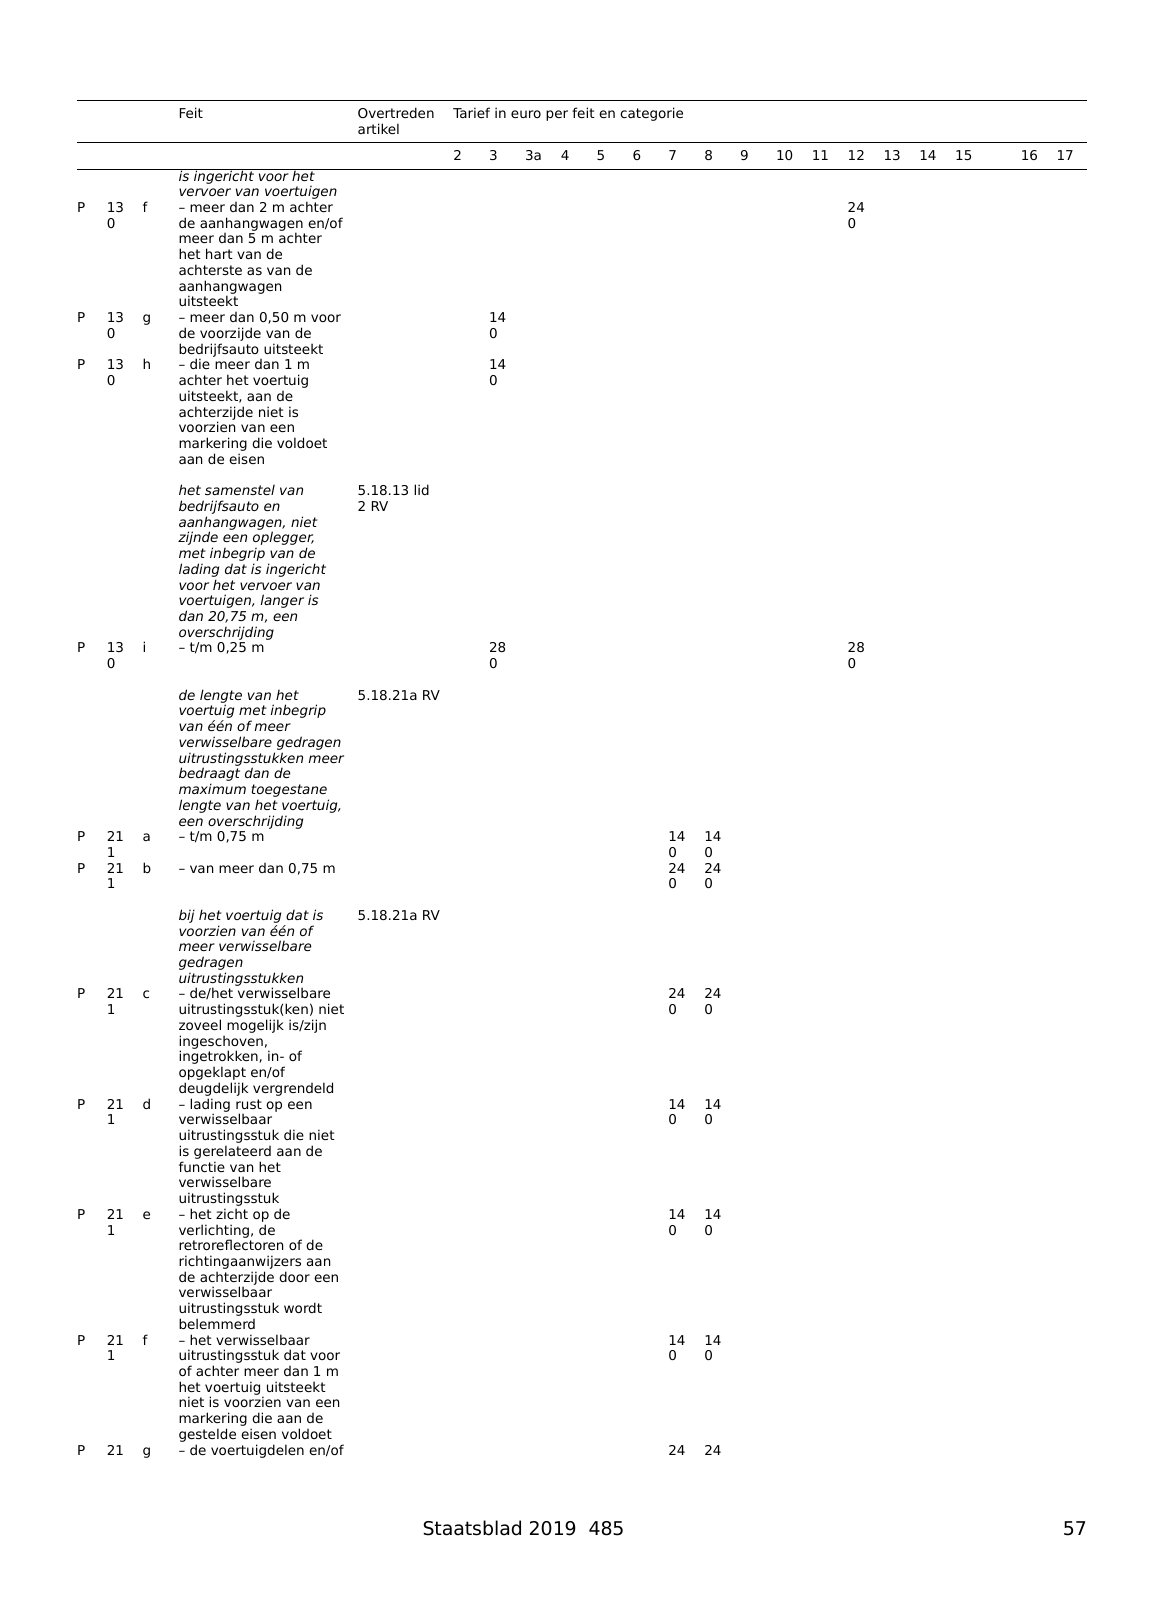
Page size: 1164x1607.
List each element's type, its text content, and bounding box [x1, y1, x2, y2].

table_cell [483, 200, 519, 310]
table_cell [877, 1096, 913, 1207]
table_cell [352, 200, 447, 310]
table_cell [77, 170, 101, 200]
table_cell 240 [662, 986, 698, 1096]
table_cell 140 [662, 1096, 698, 1207]
table_cell [806, 170, 841, 200]
table_cell [626, 892, 662, 908]
table_cell [172, 672, 352, 687]
table_cell [519, 1443, 555, 1458]
table_cell [1015, 640, 1051, 672]
table_cell [734, 672, 770, 687]
table_cell [555, 467, 591, 483]
table_cell [734, 688, 770, 829]
table_cell [483, 908, 519, 986]
table_cell [913, 672, 949, 687]
table_cell 140 [662, 1207, 698, 1332]
table_cell [806, 829, 841, 861]
table_cell [949, 672, 1015, 687]
table_cell – de voertuigdelen en/of [172, 1443, 352, 1458]
table_cell [352, 357, 447, 467]
table_cell [1015, 310, 1051, 357]
table_cell P [77, 861, 101, 892]
table_cell [949, 829, 1015, 861]
table_cell 5.18.21a RV [352, 688, 447, 829]
table_cell [841, 467, 877, 483]
table_cell [662, 892, 698, 908]
table_cell [352, 861, 447, 892]
table_cell 12 [841, 143, 877, 168]
table_cell [734, 1207, 770, 1332]
table_cell [1015, 986, 1051, 1096]
table_cell [101, 688, 136, 829]
table_cell f [136, 200, 172, 310]
table_cell [519, 892, 555, 908]
table_cell [136, 672, 172, 687]
table_cell [698, 483, 734, 640]
table_cell [1015, 861, 1051, 892]
table_cell [101, 170, 136, 200]
table_cell de lengte van het voertuig met inbegrip van één of meer verwisselbare gedragen uitrustingsstukken meer bedraagt dan de maximum toegestane lengte van het voertuig, een overschrijding [172, 688, 352, 829]
table_cell [626, 1096, 662, 1207]
table_cell [698, 200, 734, 310]
table_cell a [136, 829, 172, 861]
table_cell – van meer dan 0,75 m [172, 861, 352, 892]
table_cell [136, 908, 172, 986]
table_cell 240 [841, 200, 877, 310]
table_cell [447, 467, 483, 483]
table_cell 140 [662, 1333, 698, 1442]
table_cell [555, 908, 591, 986]
table_cell [591, 829, 626, 861]
table_cell [172, 143, 352, 168]
table_cell bij het voertuig dat is voorzien van één of meer verwisselbare gedragen uitrustingsstukken [172, 908, 352, 986]
table_cell [591, 170, 626, 200]
table_cell [698, 892, 734, 908]
table_cell [806, 688, 841, 829]
table_cell 15 [949, 143, 1015, 168]
table_cell [662, 310, 698, 357]
table_cell [447, 861, 483, 892]
table_cell [841, 892, 877, 908]
table_cell 16 [1015, 143, 1051, 168]
table_cell [447, 688, 483, 829]
table_cell [519, 688, 555, 829]
table_cell [734, 357, 770, 467]
table_cell [626, 200, 662, 310]
table_cell 130 [101, 310, 136, 357]
table_cell [949, 1333, 1015, 1442]
table_cell [949, 1096, 1015, 1207]
table_cell [136, 143, 172, 168]
table_cell 140 [698, 1096, 734, 1207]
table_cell – die meer dan 1 m achter het voertuig uitsteekt, aan de achterzijde niet is voorzien van een markering die voldoet aan de eisen [172, 357, 352, 467]
table_cell [1051, 1207, 1087, 1332]
table_cell [483, 861, 519, 892]
table_cell – het zicht op de verlichting, de retroreflectoren of de richtingaanwijzers aan de achterzijde door een verwisselbaar uitrustingsstuk wordt belemmerd [172, 1207, 352, 1332]
table_cell [1051, 1443, 1087, 1458]
table_cell [77, 467, 101, 483]
table_cell [913, 908, 949, 986]
table_cell [698, 672, 734, 687]
table_cell 3 [483, 143, 519, 168]
table_cell [136, 688, 172, 829]
table_cell [877, 1333, 913, 1442]
table_cell [770, 310, 806, 357]
table_cell [352, 310, 447, 357]
table_cell [483, 688, 519, 829]
table_cell [591, 908, 626, 986]
table_cell [591, 483, 626, 640]
table_cell [101, 467, 136, 483]
table_cell 5.18.21a RV [352, 908, 447, 986]
table_cell [352, 1443, 447, 1458]
table_cell 7 [662, 143, 698, 168]
table_cell [626, 1207, 662, 1332]
table_cell [877, 200, 913, 310]
table_cell h [136, 357, 172, 467]
table_cell P [77, 640, 101, 672]
table_cell [877, 1443, 913, 1458]
table_cell [1051, 1333, 1087, 1442]
table_cell [591, 640, 626, 672]
table_cell [483, 170, 519, 200]
table_cell [1015, 1096, 1051, 1207]
table_cell [913, 892, 949, 908]
table_cell P [77, 200, 101, 310]
table_cell [626, 861, 662, 892]
table_cell [734, 200, 770, 310]
table_cell [734, 829, 770, 861]
table_cell [877, 672, 913, 687]
table_cell 2 [447, 143, 483, 168]
table_cell [352, 1207, 447, 1332]
table_cell [352, 986, 447, 1096]
table_cell [101, 143, 136, 168]
table_cell P [77, 829, 101, 861]
table_cell [877, 908, 913, 986]
table_cell [626, 357, 662, 467]
table_cell [483, 1096, 519, 1207]
table_cell [101, 483, 136, 640]
table_cell [877, 829, 913, 861]
table_cell [591, 310, 626, 357]
table_cell [662, 200, 698, 310]
table_cell [770, 908, 806, 986]
table_cell e [136, 1207, 172, 1332]
table_cell [519, 986, 555, 1096]
table_cell [877, 170, 913, 200]
table_cell [555, 986, 591, 1096]
table_cell – het verwisselbaar uitrustingsstuk dat voor of achter meer dan 1 m het voertuig uitsteekt niet is voorzien van een markering die aan de gestelde eisen voldoet [172, 1333, 352, 1442]
table_cell 21 [101, 1443, 136, 1458]
table_cell 140 [483, 310, 519, 357]
table_header Tarief in euro per feit en categorie [447, 101, 1087, 142]
table_cell [1015, 829, 1051, 861]
table_cell [770, 1207, 806, 1332]
table_cell [172, 892, 352, 908]
table_cell [626, 829, 662, 861]
table_cell [447, 1207, 483, 1332]
table_cell 13 [877, 143, 913, 168]
table_cell [483, 1443, 519, 1458]
table_header [136, 101, 172, 142]
table_cell [555, 829, 591, 861]
table_cell [555, 861, 591, 892]
table_cell [734, 310, 770, 357]
table_cell [949, 861, 1015, 892]
table_cell [352, 1096, 447, 1207]
table_cell 11 [806, 143, 841, 168]
table_cell [841, 672, 877, 687]
table_cell [626, 483, 662, 640]
table_cell [555, 170, 591, 200]
table_cell [1051, 310, 1087, 357]
table_cell [949, 986, 1015, 1096]
table_cell [698, 688, 734, 829]
table_cell [877, 357, 913, 467]
table_cell [913, 357, 949, 467]
table_cell 9 [734, 143, 770, 168]
table_cell [483, 892, 519, 908]
table_cell P [77, 1333, 101, 1442]
table_cell [734, 1443, 770, 1458]
table_cell [77, 688, 101, 829]
table_cell P [77, 357, 101, 467]
table_cell 17 [1051, 143, 1087, 168]
table_cell [352, 1333, 447, 1442]
table_cell [519, 640, 555, 672]
table_cell [555, 1333, 591, 1442]
table_cell 140 [662, 829, 698, 861]
table_cell [1051, 861, 1087, 892]
table_cell [591, 1333, 626, 1442]
table_cell [841, 483, 877, 640]
table_cell c [136, 986, 172, 1096]
table_cell [698, 467, 734, 483]
table_cell [877, 986, 913, 1096]
table_cell [555, 483, 591, 640]
table_cell [1015, 892, 1051, 908]
table_cell [555, 357, 591, 467]
table_cell 130 [101, 357, 136, 467]
table_cell [626, 467, 662, 483]
table_cell [1051, 170, 1087, 200]
table_cell [949, 310, 1015, 357]
table_cell 130 [101, 640, 136, 672]
table_cell [591, 688, 626, 829]
table_cell [591, 986, 626, 1096]
table_cell [519, 357, 555, 467]
table_cell [913, 640, 949, 672]
table_cell – t/m 0,25 m [172, 640, 352, 672]
table_cell [591, 357, 626, 467]
table_cell [1015, 467, 1051, 483]
table_cell [136, 467, 172, 483]
table_cell [519, 310, 555, 357]
table_cell [555, 310, 591, 357]
table_cell [172, 467, 352, 483]
table_cell [136, 483, 172, 640]
table_cell [770, 1096, 806, 1207]
table_cell [770, 672, 806, 687]
table_cell [806, 672, 841, 687]
table_cell [913, 1443, 949, 1458]
table_cell [806, 1096, 841, 1207]
table_cell [483, 1333, 519, 1442]
table_cell [447, 200, 483, 310]
table_cell 240 [662, 861, 698, 892]
table_cell [626, 170, 662, 200]
table_cell 14 [913, 143, 949, 168]
table_cell [806, 986, 841, 1096]
table_cell [841, 1443, 877, 1458]
table_cell [626, 310, 662, 357]
table_cell [913, 467, 949, 483]
table_cell [662, 483, 698, 640]
table_cell [1015, 200, 1051, 310]
table_cell 211 [101, 1096, 136, 1207]
table_cell [519, 861, 555, 892]
table_cell [1051, 200, 1087, 310]
table_cell [698, 908, 734, 986]
table_cell [662, 170, 698, 200]
table_cell – lading rust op een verwisselbaar uitrustingsstuk die niet is gerelateerd aan de functie van het verwisselbare uitrustingsstuk [172, 1096, 352, 1207]
table_cell [877, 640, 913, 672]
table_cell [77, 892, 101, 908]
table_cell [913, 986, 949, 1096]
table_cell [770, 688, 806, 829]
table_cell 140 [483, 357, 519, 467]
table_cell [949, 688, 1015, 829]
table_cell – meer dan 2 m achter de aanhangwagen en/of meer dan 5 m achter het hart van de achterste as van de aanhangwagen uitsteekt [172, 200, 352, 310]
table_cell [806, 1443, 841, 1458]
table_cell [913, 170, 949, 200]
table_cell [447, 483, 483, 640]
table_cell [770, 200, 806, 310]
table_header [77, 101, 101, 142]
table_cell [591, 1207, 626, 1332]
table_cell 211 [101, 1333, 136, 1442]
table_cell 211 [101, 861, 136, 892]
table_cell [806, 310, 841, 357]
table_cell [698, 310, 734, 357]
table_cell [483, 829, 519, 861]
table_cell g [136, 1443, 172, 1458]
table_cell – t/m 0,75 m [172, 829, 352, 861]
table_cell [662, 357, 698, 467]
table_cell [447, 1443, 483, 1458]
table_cell [841, 829, 877, 861]
table_cell [555, 640, 591, 672]
table_cell [591, 200, 626, 310]
table_cell [1051, 672, 1087, 687]
table_cell [591, 467, 626, 483]
table_cell [447, 1333, 483, 1442]
table_cell d [136, 1096, 172, 1207]
table_cell [1015, 483, 1051, 640]
table_cell [352, 143, 447, 168]
table_cell [841, 986, 877, 1096]
table_cell [1051, 483, 1087, 640]
table_cell [447, 640, 483, 672]
table_cell 130 [101, 200, 136, 310]
table_cell [1051, 1096, 1087, 1207]
table_cell [447, 310, 483, 357]
table_cell [877, 310, 913, 357]
table_cell [770, 1443, 806, 1458]
table_cell 6 [626, 143, 662, 168]
table_cell [626, 1443, 662, 1458]
table_header [101, 101, 136, 142]
table_cell [352, 829, 447, 861]
table_cell [519, 467, 555, 483]
table_cell 280 [483, 640, 519, 672]
table_cell [841, 688, 877, 829]
table_cell [591, 861, 626, 892]
table_cell 4 [555, 143, 591, 168]
table_cell [1051, 986, 1087, 1096]
table_cell [1051, 467, 1087, 483]
table_cell [77, 908, 101, 986]
table_cell [136, 170, 172, 200]
table_cell [734, 467, 770, 483]
table_cell – meer dan 0,50 m voor de voorzijde van de bedrijfsauto uitsteekt [172, 310, 352, 357]
table_cell [841, 170, 877, 200]
table_cell [949, 200, 1015, 310]
table_cell 10 [770, 143, 806, 168]
table_cell [626, 908, 662, 986]
table_cell [734, 1096, 770, 1207]
table_header Overtreden artikel [352, 101, 447, 142]
table_cell [770, 1333, 806, 1442]
table_cell [877, 892, 913, 908]
table_cell 140 [698, 1207, 734, 1332]
table_cell [841, 1207, 877, 1332]
table_cell [734, 908, 770, 986]
table_cell [1015, 908, 1051, 986]
table_cell 211 [101, 986, 136, 1096]
table_cell [626, 640, 662, 672]
table_cell [949, 1443, 1015, 1458]
table_cell [1015, 1333, 1051, 1442]
table_cell [483, 986, 519, 1096]
table_cell [483, 672, 519, 687]
table_cell 8 [698, 143, 734, 168]
table_cell [1051, 688, 1087, 829]
table_cell [662, 688, 698, 829]
table_cell [841, 861, 877, 892]
table_cell [447, 672, 483, 687]
table_cell [770, 170, 806, 200]
table_cell [770, 892, 806, 908]
table_cell [770, 986, 806, 1096]
table_cell [949, 640, 1015, 672]
table_cell [519, 483, 555, 640]
table_cell [447, 170, 483, 200]
table_cell [101, 908, 136, 986]
table_cell [1015, 357, 1051, 467]
table_cell [913, 1096, 949, 1207]
table_cell [591, 892, 626, 908]
table_cell [1015, 170, 1051, 200]
table_cell [806, 357, 841, 467]
table_cell [806, 1207, 841, 1332]
table_cell [698, 640, 734, 672]
table_cell [734, 640, 770, 672]
table_cell [770, 357, 806, 467]
table_cell 240 [698, 986, 734, 1096]
table_cell [1015, 672, 1051, 687]
table_cell [913, 1207, 949, 1332]
table_cell [352, 640, 447, 672]
table_cell [913, 688, 949, 829]
table_cell [770, 640, 806, 672]
table_cell [734, 986, 770, 1096]
table_cell [877, 688, 913, 829]
table_cell [591, 672, 626, 687]
table_cell [806, 908, 841, 986]
table_cell [662, 640, 698, 672]
table_cell [352, 467, 447, 483]
table_cell [626, 1333, 662, 1442]
table_cell g [136, 310, 172, 357]
table_cell [77, 143, 101, 168]
table_cell [662, 908, 698, 986]
table_cell [555, 1443, 591, 1458]
table_cell [734, 483, 770, 640]
table_cell 140 [698, 829, 734, 861]
table_cell P [77, 310, 101, 357]
table_cell [949, 357, 1015, 467]
table_cell [447, 986, 483, 1096]
table_cell [698, 357, 734, 467]
table_cell [352, 170, 447, 200]
table_cell 24 [662, 1443, 698, 1458]
table_cell [770, 467, 806, 483]
table_cell [555, 1207, 591, 1332]
table_cell [555, 892, 591, 908]
table_cell [949, 483, 1015, 640]
table_cell P [77, 986, 101, 1096]
table_cell [841, 1333, 877, 1442]
table_cell [734, 1333, 770, 1442]
table_cell [555, 1096, 591, 1207]
table_cell [447, 1096, 483, 1207]
table_cell P [77, 1443, 101, 1458]
table_cell [806, 467, 841, 483]
table_cell [1051, 908, 1087, 986]
table_cell 24 [698, 1443, 734, 1458]
table_cell [662, 467, 698, 483]
table_cell [806, 200, 841, 310]
table_cell [519, 672, 555, 687]
table_cell [136, 892, 172, 908]
table_header Feit [172, 101, 352, 142]
table_cell [1015, 688, 1051, 829]
table_cell [806, 892, 841, 908]
table_cell [483, 1207, 519, 1332]
table_cell [555, 688, 591, 829]
table_cell 140 [698, 1333, 734, 1442]
table_cell i [136, 640, 172, 672]
table_cell [519, 829, 555, 861]
table_cell [1051, 829, 1087, 861]
table_cell b [136, 861, 172, 892]
table_cell [949, 170, 1015, 200]
table_cell [1051, 892, 1087, 908]
table_cell [841, 1096, 877, 1207]
table_cell [770, 861, 806, 892]
table_cell [77, 672, 101, 687]
table_cell [949, 467, 1015, 483]
table_cell [447, 892, 483, 908]
table_cell 240 [698, 861, 734, 892]
table_cell [519, 1207, 555, 1332]
table_cell [1015, 1443, 1051, 1458]
table_cell [1051, 357, 1087, 467]
table_cell [841, 357, 877, 467]
table_cell [555, 672, 591, 687]
table_cell is ingericht voor het vervoer van voertuigen [172, 170, 352, 200]
table_cell [913, 861, 949, 892]
table_cell [734, 170, 770, 200]
table_cell [806, 640, 841, 672]
table_cell [626, 986, 662, 1096]
table_cell [626, 672, 662, 687]
table_cell [483, 483, 519, 640]
table_cell [841, 310, 877, 357]
table_cell [626, 688, 662, 829]
table_cell [913, 200, 949, 310]
table_cell 5.18.13 lid 2 RV [352, 483, 447, 640]
table_cell 5 [591, 143, 626, 168]
table_cell [1051, 640, 1087, 672]
table_cell [877, 1207, 913, 1332]
table_cell 3a [519, 143, 555, 168]
table_cell [949, 908, 1015, 986]
table_cell [698, 170, 734, 200]
table_cell [447, 829, 483, 861]
table_cell [447, 908, 483, 986]
table_cell [877, 861, 913, 892]
table_cell – de/het verwisselbare uitrustingsstuk(ken) niet zoveel mogelijk is/zijn ingeschoven, ingetrokken, in- of opgeklapt en/of deugdelijk vergrendeld [172, 986, 352, 1096]
table_cell [77, 483, 101, 640]
table_cell [913, 310, 949, 357]
table_cell [591, 1096, 626, 1207]
table_cell [555, 200, 591, 310]
table_cell [662, 672, 698, 687]
table_cell P [77, 1096, 101, 1207]
table_cell [734, 861, 770, 892]
table_cell [734, 892, 770, 908]
table_cell [591, 1443, 626, 1458]
table_cell [519, 1333, 555, 1442]
table_cell [519, 1096, 555, 1207]
table_cell [949, 892, 1015, 908]
table_cell [447, 357, 483, 467]
table_cell 280 [841, 640, 877, 672]
table_cell het samenstel van bedrijfsauto en aanhangwagen, niet zijnde een oplegger, met inbegrip van de lading dat is ingericht voor het vervoer van voertuigen, langer is dan 20,75 m, een overschrijding [172, 483, 352, 640]
table_cell [770, 483, 806, 640]
table_cell [1015, 1207, 1051, 1332]
table_cell [519, 908, 555, 986]
table_cell 211 [101, 1207, 136, 1332]
table_cell [913, 1333, 949, 1442]
table_cell [352, 892, 447, 908]
table_cell [806, 483, 841, 640]
table_cell [483, 467, 519, 483]
table_cell [770, 829, 806, 861]
table_cell [101, 892, 136, 908]
table_cell [913, 829, 949, 861]
table_cell f [136, 1333, 172, 1442]
table_cell [352, 672, 447, 687]
table_cell [913, 483, 949, 640]
table_cell P [77, 1207, 101, 1332]
table_cell [841, 908, 877, 986]
table_cell [806, 1333, 841, 1442]
table_cell [519, 200, 555, 310]
table_cell 211 [101, 829, 136, 861]
table_cell [806, 861, 841, 892]
table_cell [949, 1207, 1015, 1332]
table_cell [877, 467, 913, 483]
table_cell [519, 170, 555, 200]
table_cell [877, 483, 913, 640]
table_cell [101, 672, 136, 687]
